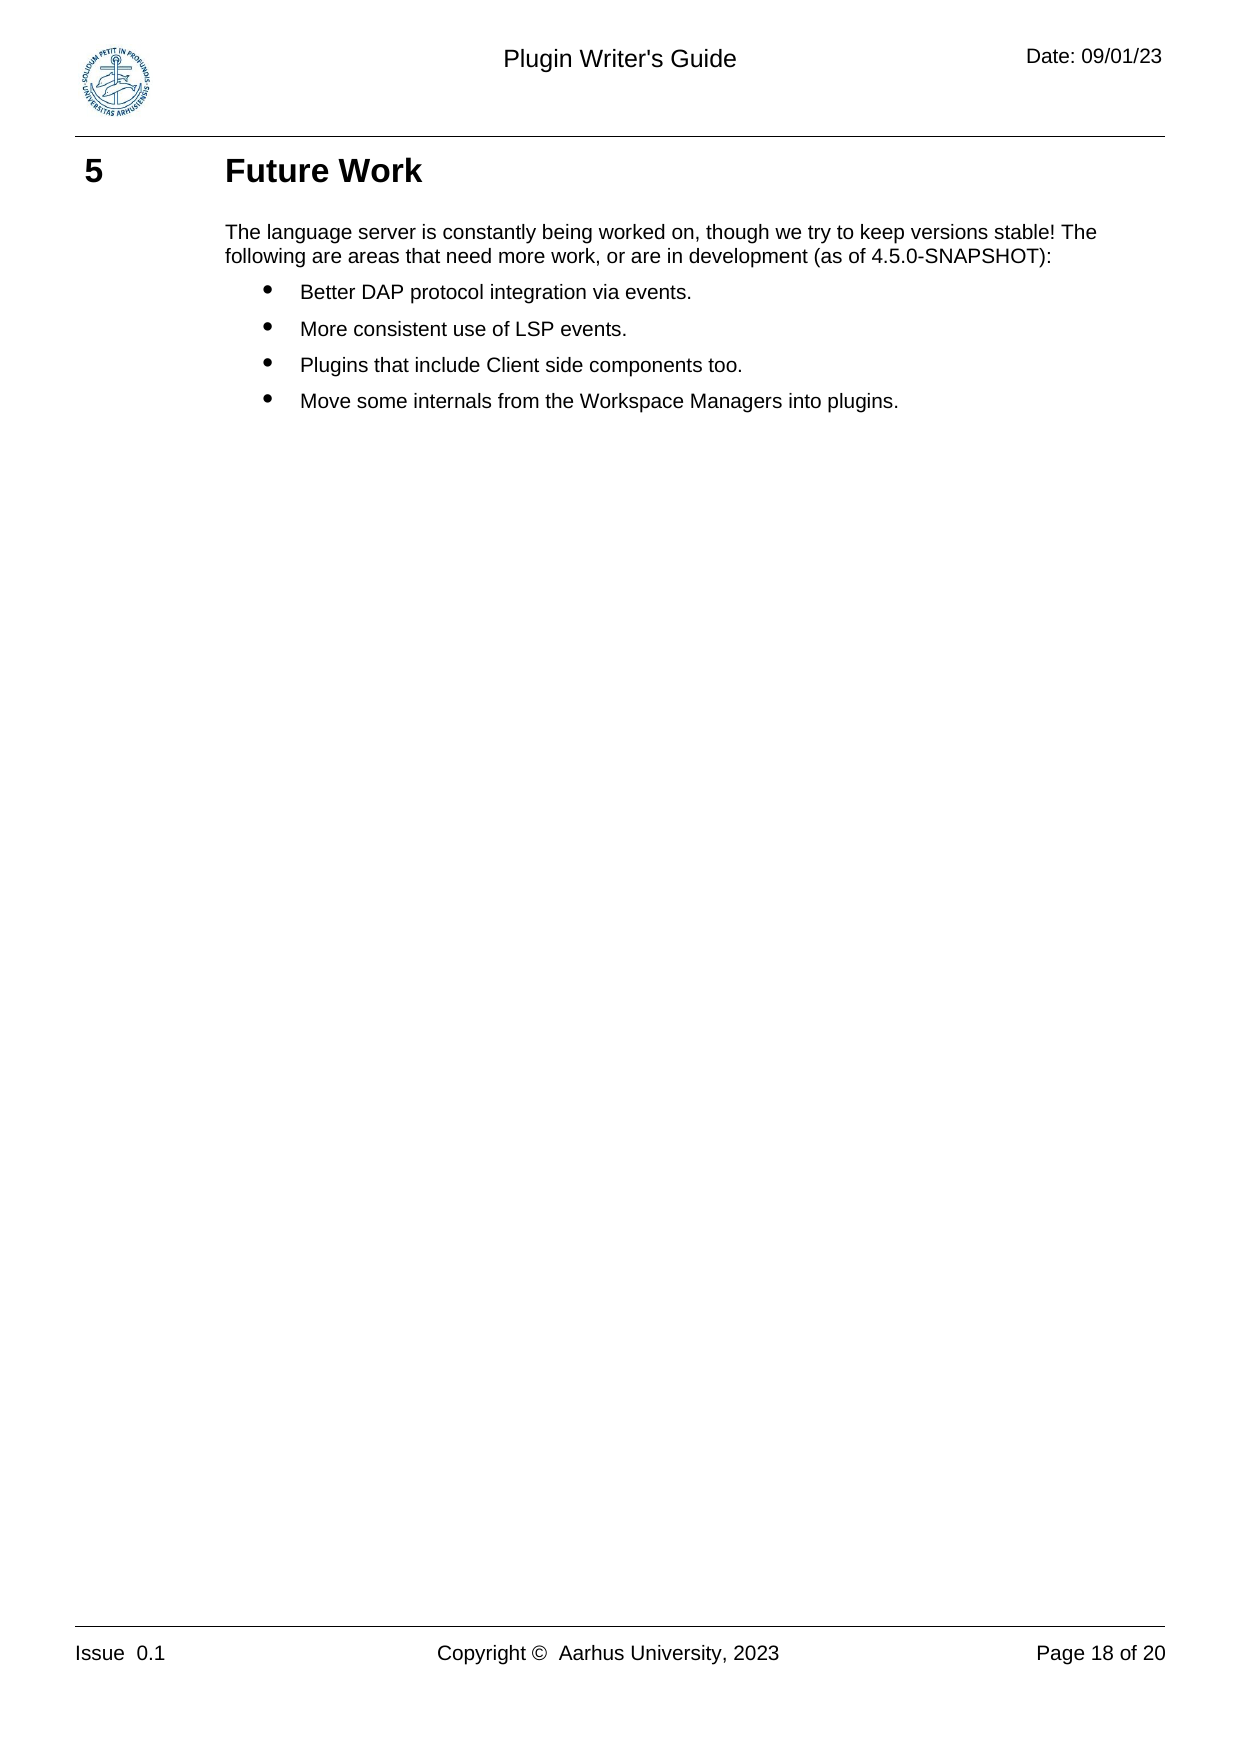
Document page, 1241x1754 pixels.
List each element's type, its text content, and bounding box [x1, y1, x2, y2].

picture [78, 44, 153, 120]
list Move some internals from the Workspace Managers into plugins. [262, 390, 1165, 414]
list Plugins that include Client side components too. [262, 353, 1165, 377]
list Better DAP protocol integration via events. [262, 280, 1165, 304]
list More consistent use of LSP events. [262, 317, 1165, 341]
text The language server is constantly being worked on, though we try to keep versions stable! The following are areas that need more work, or are in development (as of 4.5.0-SNAPSHOT): [225, 220, 1165, 268]
subtitle Future Work [75, 152, 1165, 190]
